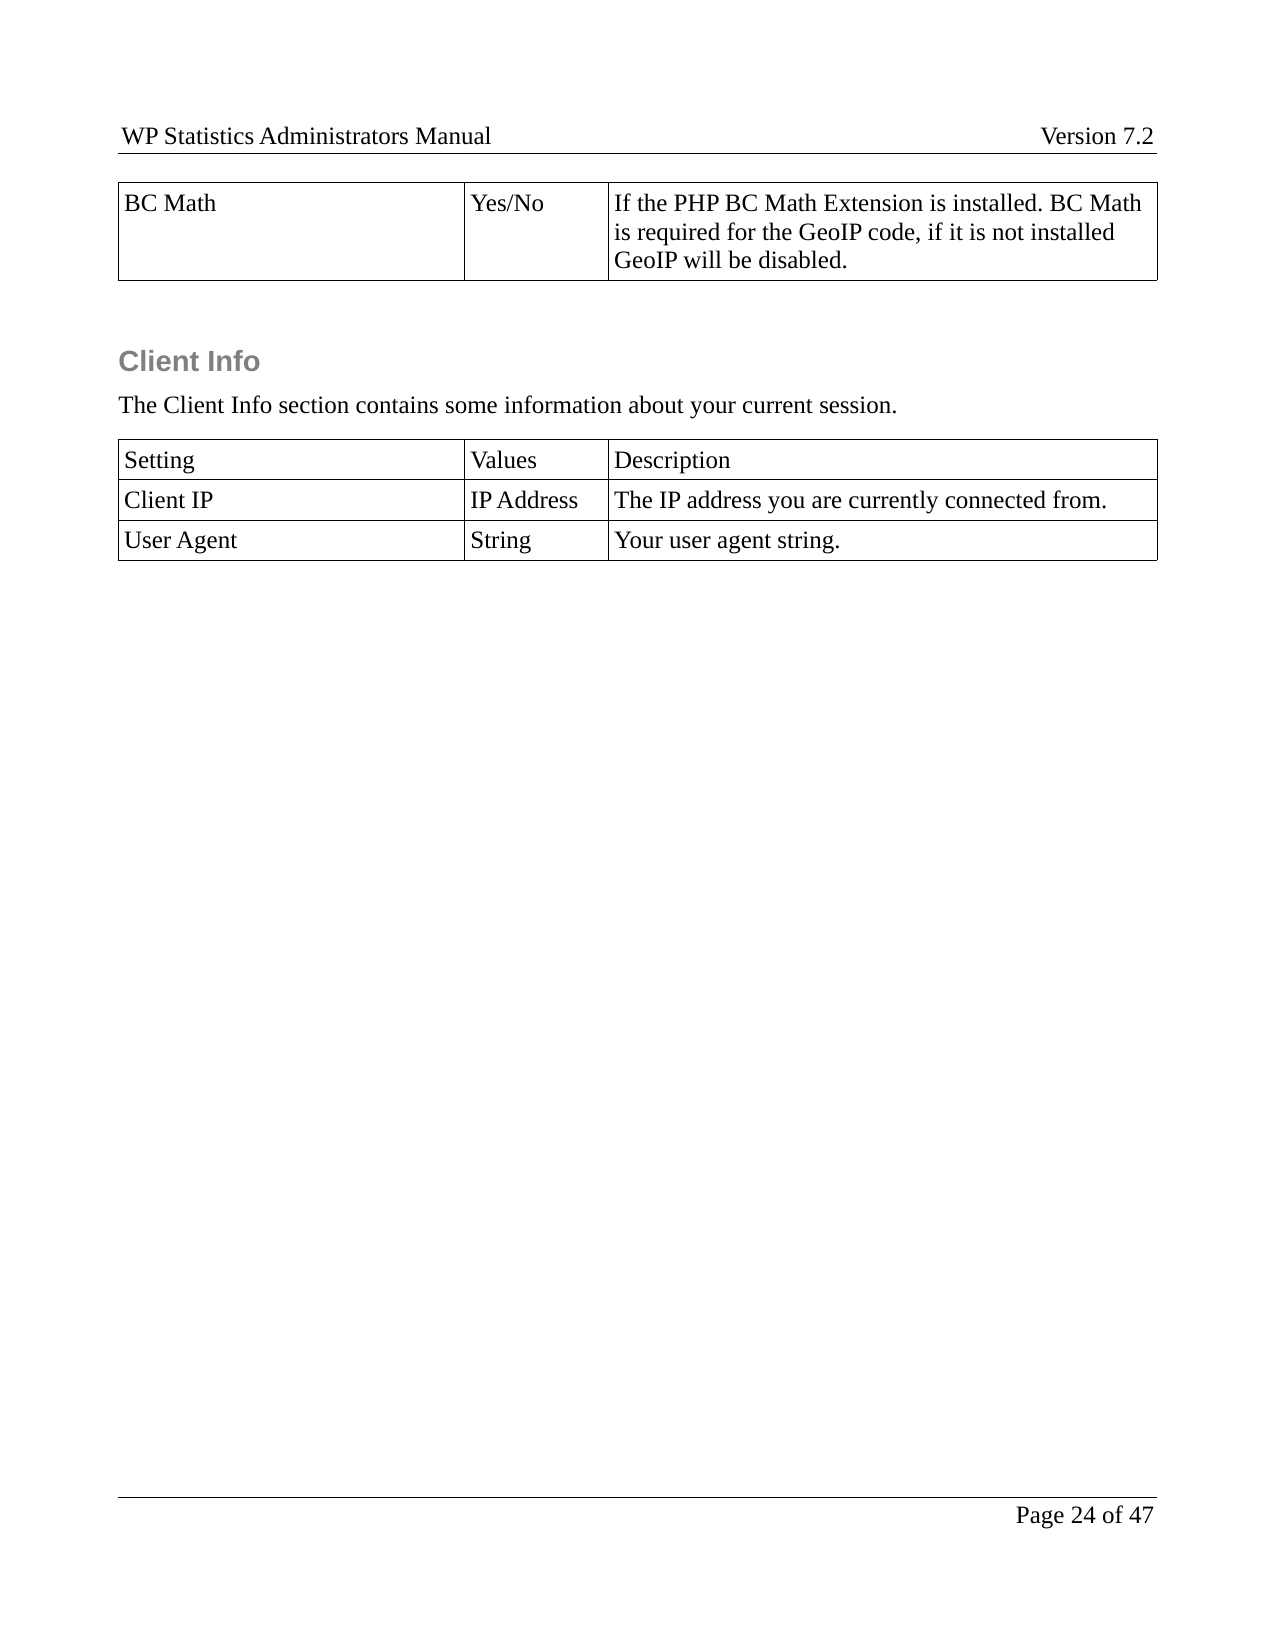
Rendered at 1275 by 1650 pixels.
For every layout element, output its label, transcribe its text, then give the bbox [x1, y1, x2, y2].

table_cell If the PHP BC Math Extension is installed. BC Math is required for the GeoIP code, if it is not installed GeoIP will be disabled. [609, 183, 1157, 280]
table_cell The IP address you are currently connected from. [609, 480, 1157, 519]
table_cell Client IP [119, 480, 464, 519]
table_header Description [609, 440, 1157, 479]
table_cell Your user agent string. [609, 521, 1157, 560]
table_cell BC Math [119, 183, 464, 280]
table_cell User Agent [119, 521, 464, 560]
subtitle Client Info [118, 344, 1157, 377]
table_cell String [465, 521, 608, 560]
table_cell Yes/No [465, 183, 608, 280]
text The Client Info section contains some information about your current session. [118, 390, 1157, 419]
table_cell IP Address [465, 480, 608, 519]
table_header Setting [119, 440, 464, 479]
table_header Values [465, 440, 608, 479]
